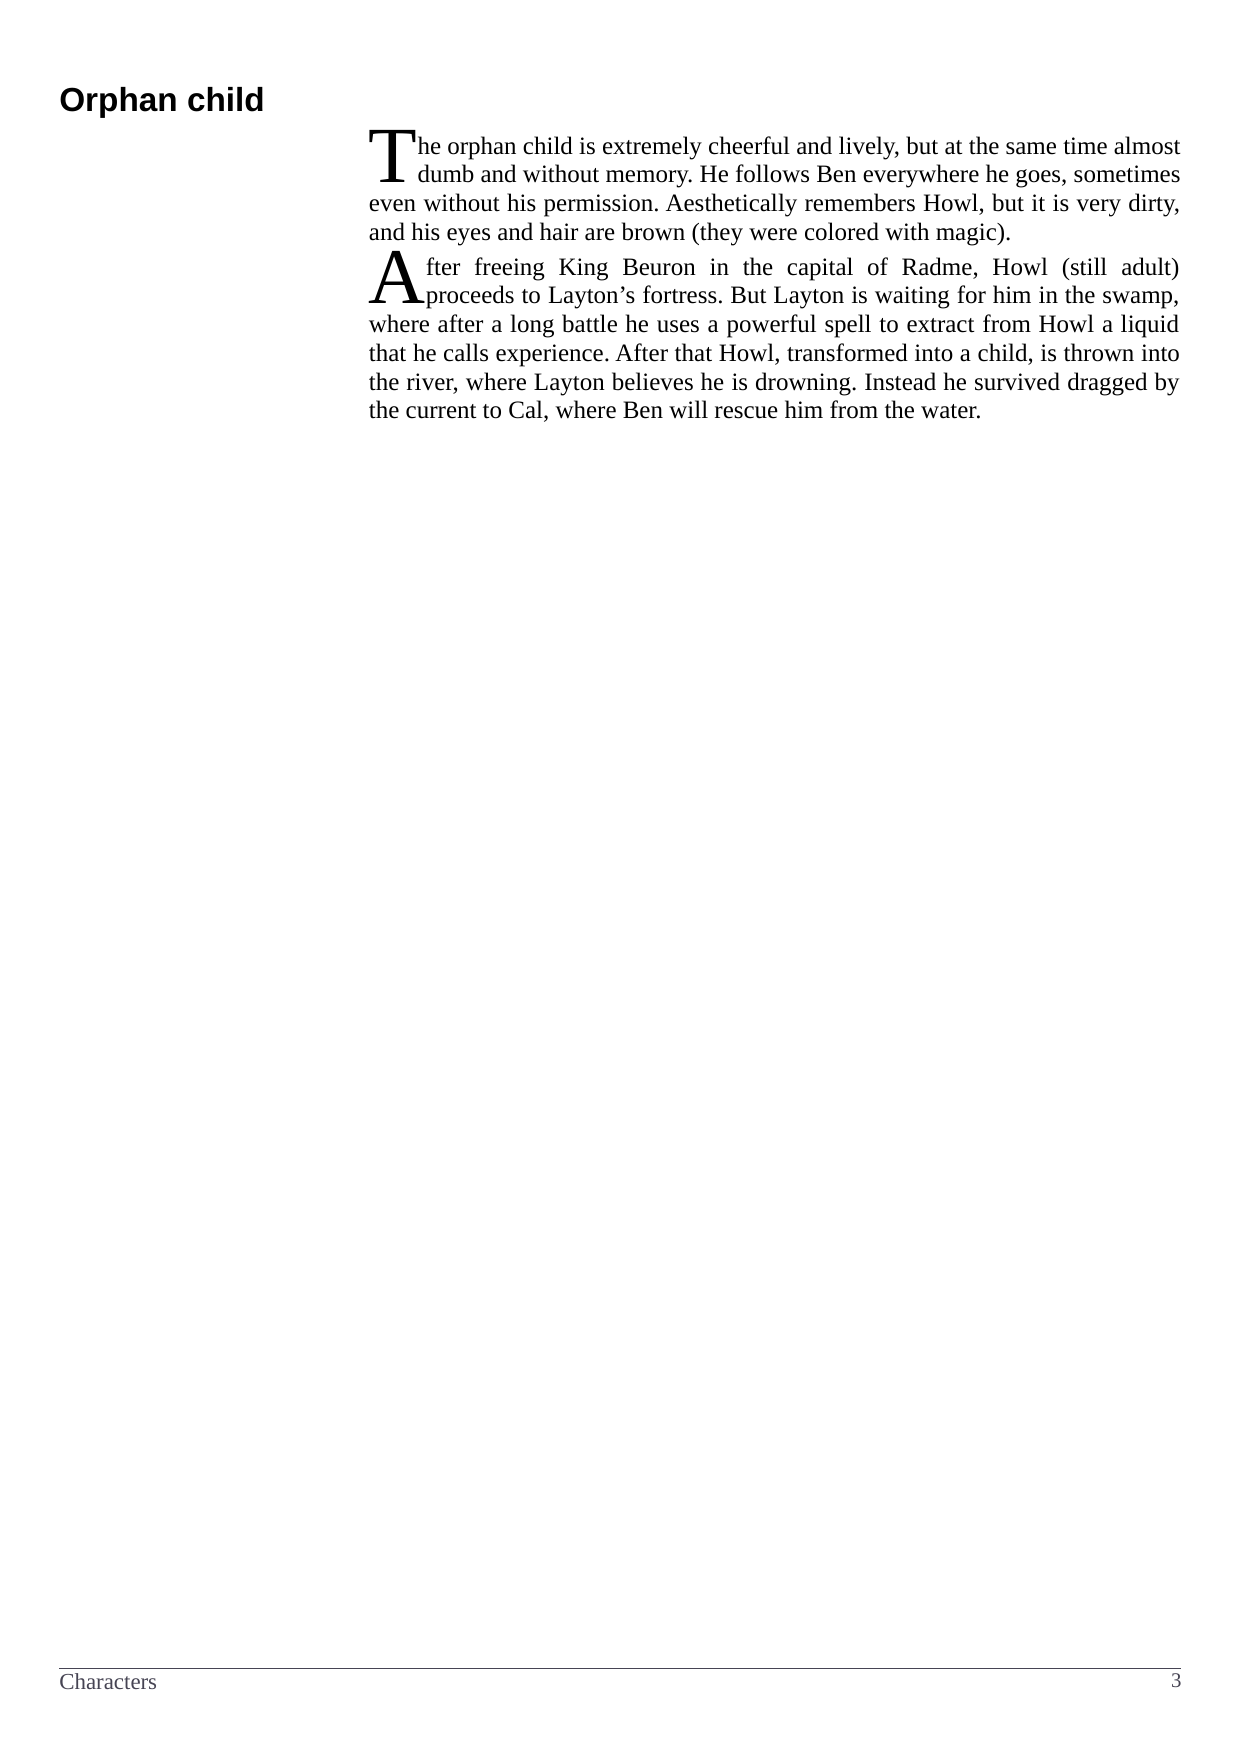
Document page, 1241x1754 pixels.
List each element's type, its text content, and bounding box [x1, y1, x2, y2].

subtitle Orphan child [59, 80, 1181, 118]
text The orphan child is extremely cheerful and lively, but at the same time almost dumb and without memory. He follows Ben everywhere he goes, sometimes even without his permission. Aesthetically remembers Howl, but it is very dirty, and his eyes and hair are brown (they were colored with magic). [59, 131, 1181, 246]
text After freeing King Beuron in the capital of Radme, Howl (still adult) proceeds to Layton’s fortress. But Layton is waiting for him in the swamp, where after a long battle he uses a powerful spell to extract from Howl a liquid that he calls experience. After that Howl, transformed into a child, is thrown into the river, where Layton believes he is drowning. Instead he survived dragged by the current to Cal, where Ben will rescue him from the water. [59, 252, 1181, 424]
